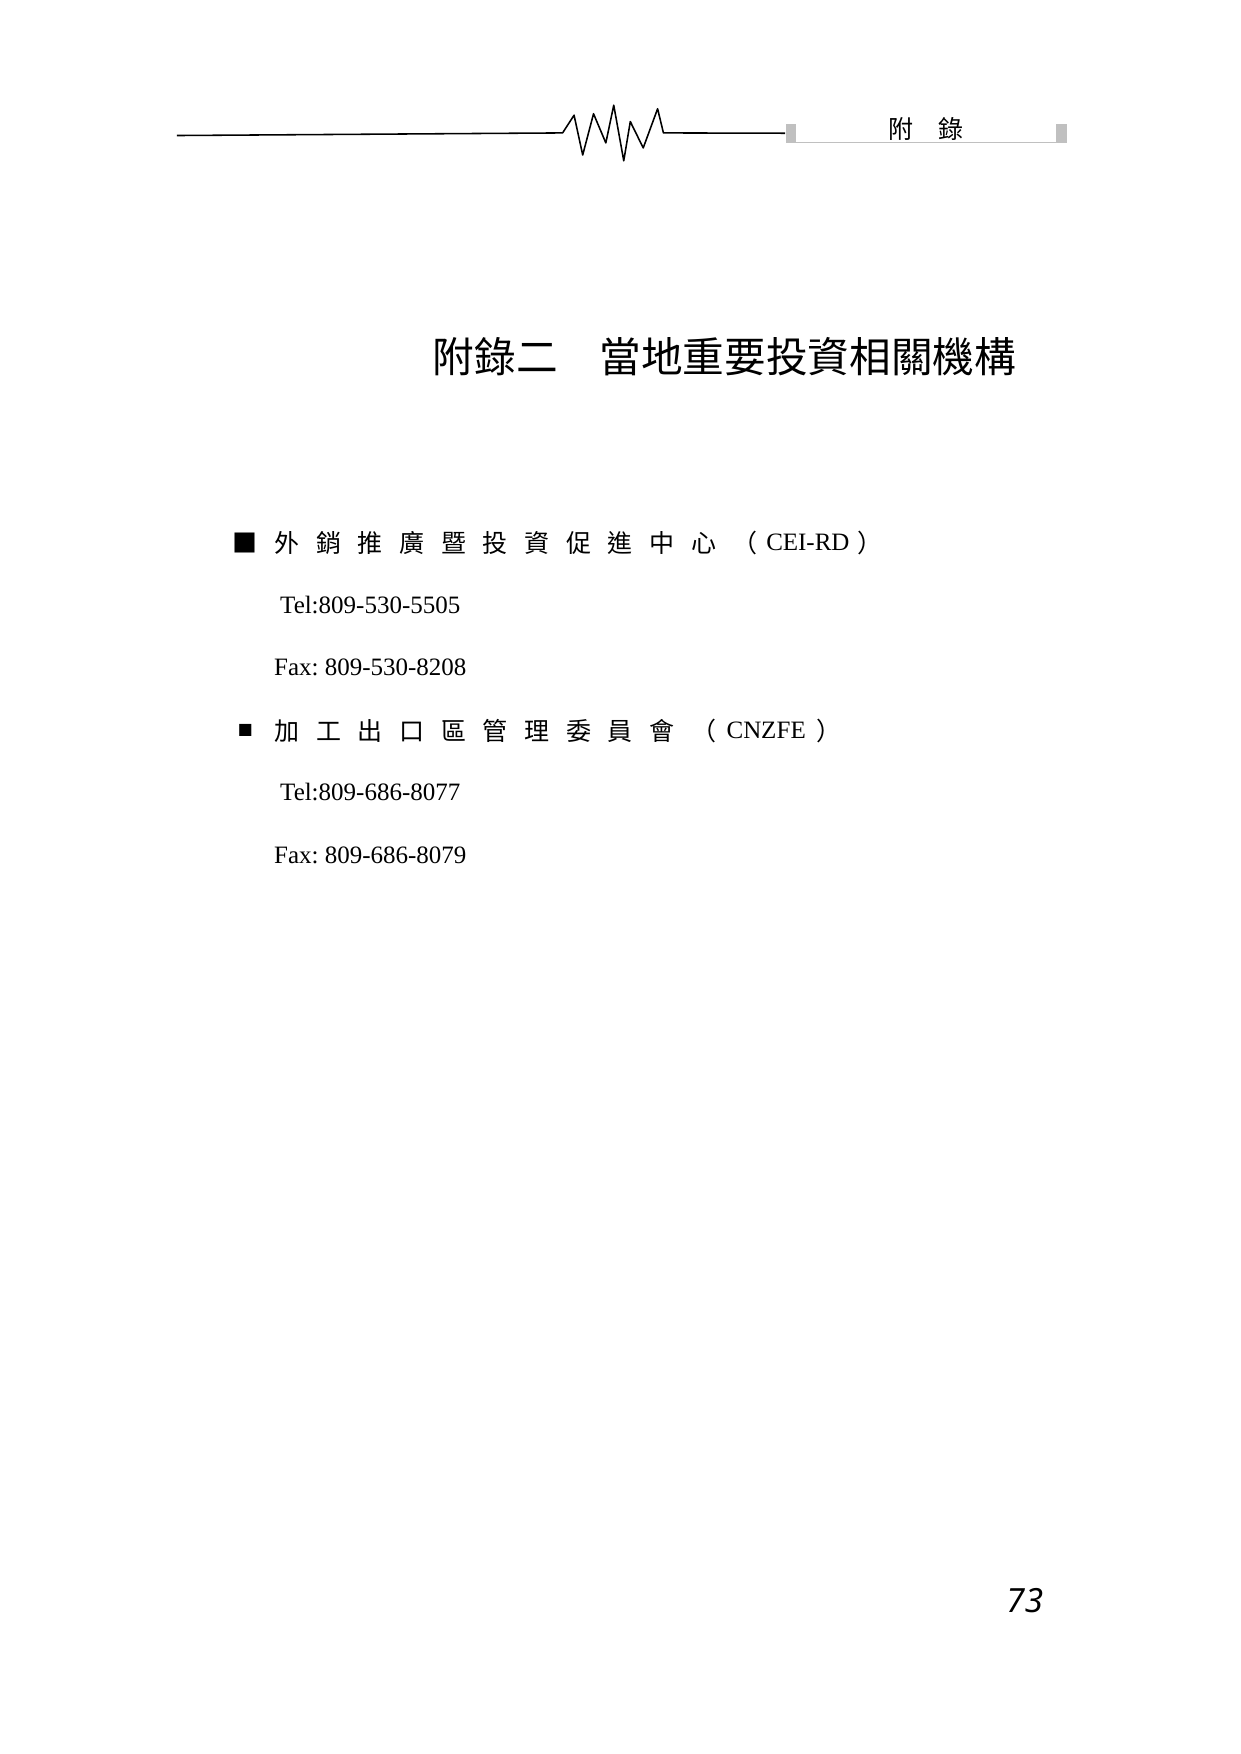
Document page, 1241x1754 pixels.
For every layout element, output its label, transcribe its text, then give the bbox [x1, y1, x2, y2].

text Fax: 809-686-8079 [207, 813, 1058, 875]
text 附錄二 當地重要投資相關機構 [330, 313, 1058, 375]
text ■外銷推廣暨投資促進中心（CEI-RD） [207, 500, 1058, 563]
text Tel:809-686-8077 [207, 750, 1058, 813]
text ■加工出口區管理委員會（CNZFE） [207, 688, 1058, 750]
text Fax: 809-530-8208 [207, 625, 1058, 688]
text Tel:809-530-5505 [207, 563, 1058, 625]
